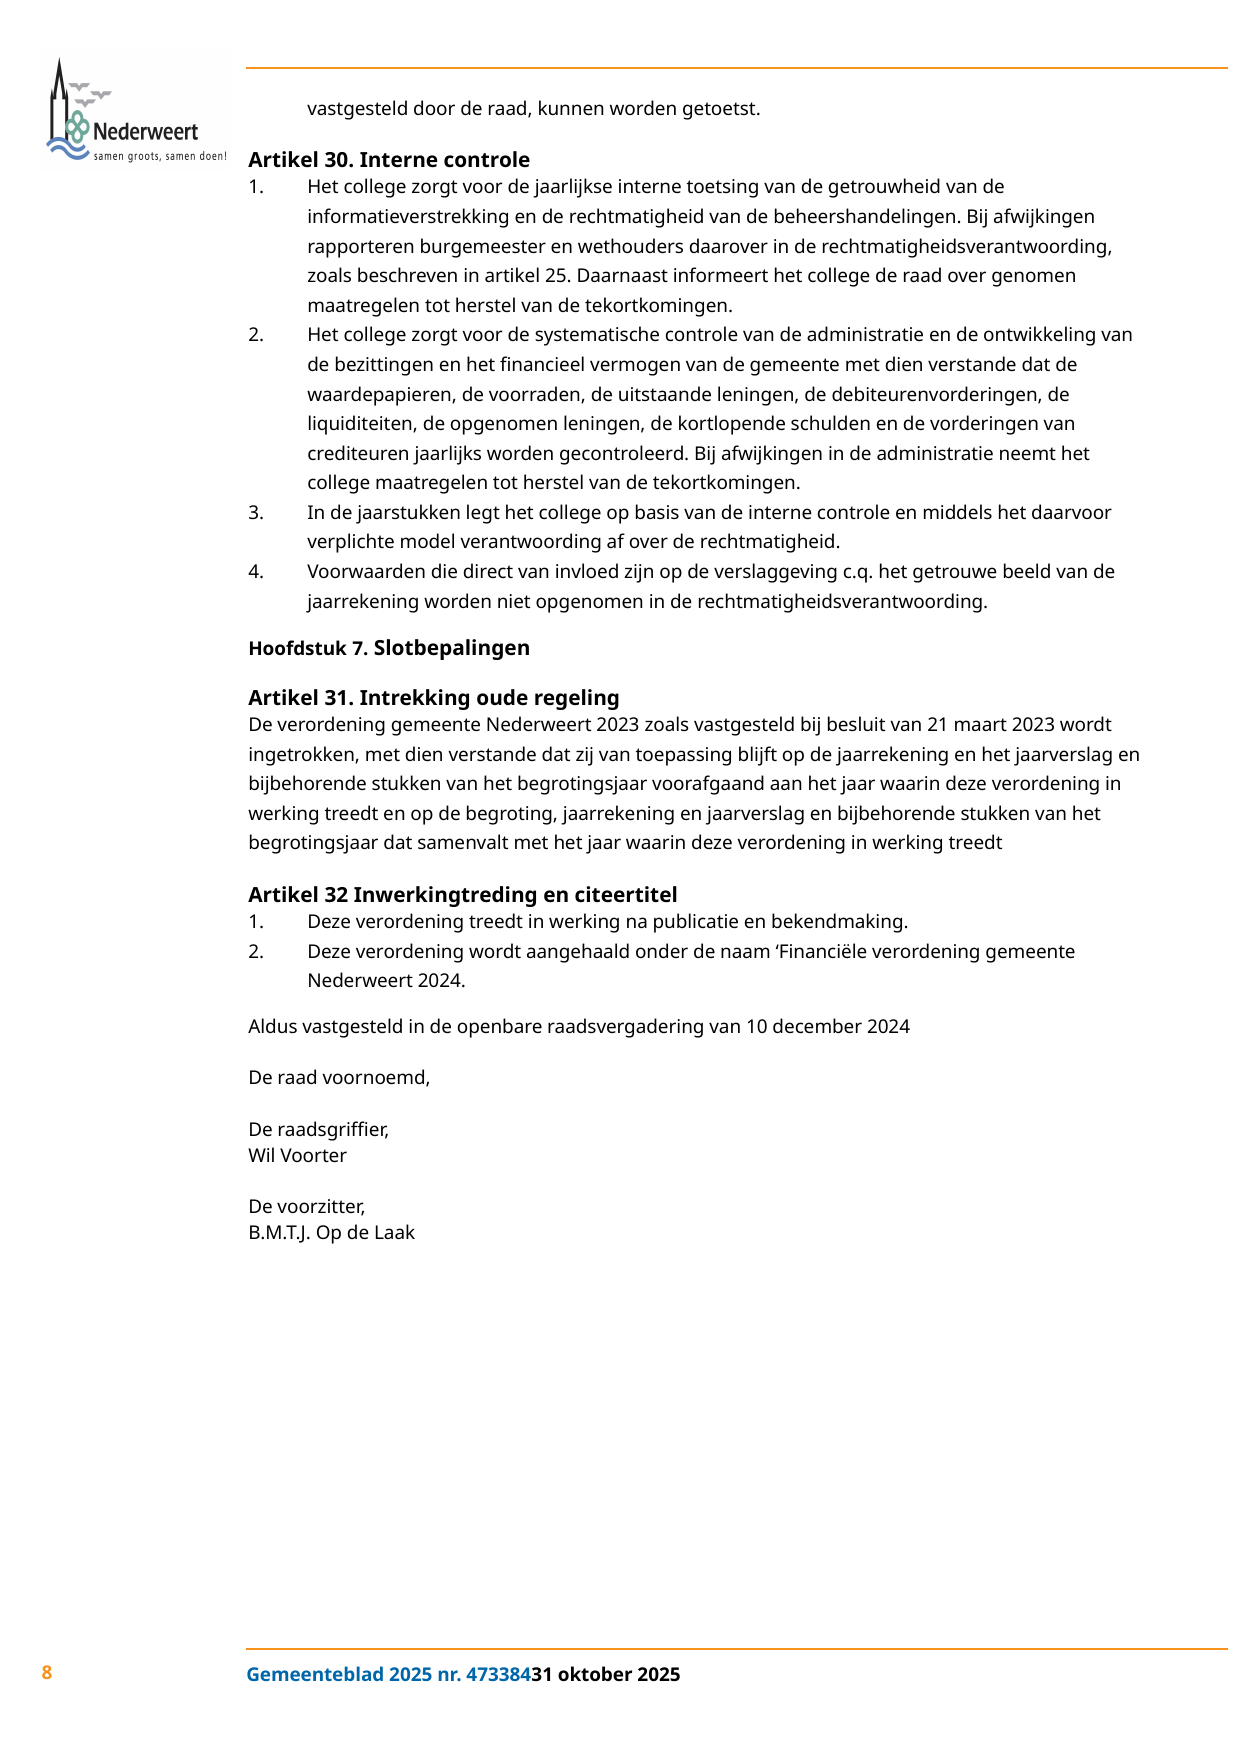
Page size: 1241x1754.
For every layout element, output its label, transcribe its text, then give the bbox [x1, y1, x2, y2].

text Wil Voorter [248, 1142, 1152, 1167]
list In de jaarstukken legt het college op basis van de interne controle en middels het daarvoor verplichte model verantwoording af over de rechtmatigheid. [248, 499, 1152, 554]
text De voorzitter, [248, 1193, 1152, 1219]
list Deze verordening treedt in werking na publicatie en bekendmaking. [248, 908, 1152, 934]
text Hoofdstuk 7. Slotbepalingen [248, 633, 1152, 662]
list vastgesteld door de raad, kunnen worden getoetst. [248, 95, 1152, 121]
list Het college zorgt voor de systematische controle van de administratie en de ontwikkeling van de bezittingen en het financieel vermogen van de gemeente met dien verstande dat de waardepapieren, de voorraden, de uitstaande leningen, de debiteurenvorderingen, de liquiditeiten, de opgenomen leningen, de kortlopende schulden en de vorderingen van crediteuren jaarlijks worden gecontroleerd. Bij afwijkingen in de administratie neemt het college maatregelen tot herstel van de tekortkomingen. [248, 322, 1152, 495]
text Aldus vastgesteld in de openbare raadsvergadering van 10 december 2024 [248, 1013, 1152, 1039]
text Artikel 31. Intrekking oude regeling [248, 683, 1152, 711]
text Artikel 32 Inwerkingtreding en citeertitel [248, 880, 1152, 908]
list Deze verordening wordt aangehaald onder de naam ‘Financiële verordening gemeente Nederweert 2024. [248, 938, 1152, 993]
list Het college zorgt voor de jaarlijkse interne toetsing van de getrouwheid van de informatieverstrekking en de rechtmatigheid van de beheershandelingen. Bij afwijkingen rapporteren burgemeester en wethouders daarover in de rechtmatigheidsverantwoording, zoals beschreven in artikel 25. Daarnaast informeert het college de raad over genomen maatregelen tot herstel van de tekortkomingen. [248, 174, 1152, 318]
list Voorwaarden die direct van invloed zijn op de verslaggeving c.q. het getrouwe beeld van de jaarrekening worden niet opgenomen in de rechtmatigheidsverantwoording. [248, 558, 1152, 613]
text De verordening gemeente Nederweert 2023 zoals vastgesteld bij besluit van 21 maart 2023 wordt ingetrokken, met dien verstande dat zij van toepassing blijft op de jaarrekening en het jaarverslag en bijbehorende stukken van het begrotingsjaar voorafgaand aan het jaar waarin deze verordening in werking treedt en op de begroting, jaarrekening en jaarverslag en bijbehorende stukken van het begrotingsjaar dat samenvalt met het jaar waarin deze verordening in werking treedt [248, 711, 1152, 855]
text Artikel 30. Interne controle [248, 145, 1152, 174]
text De raadsgriffier, [248, 1116, 1152, 1142]
text B.M.T.J. Op de Laak [248, 1219, 1152, 1245]
text De raad voornoemd, [248, 1064, 1152, 1090]
picture [41, 47, 231, 172]
